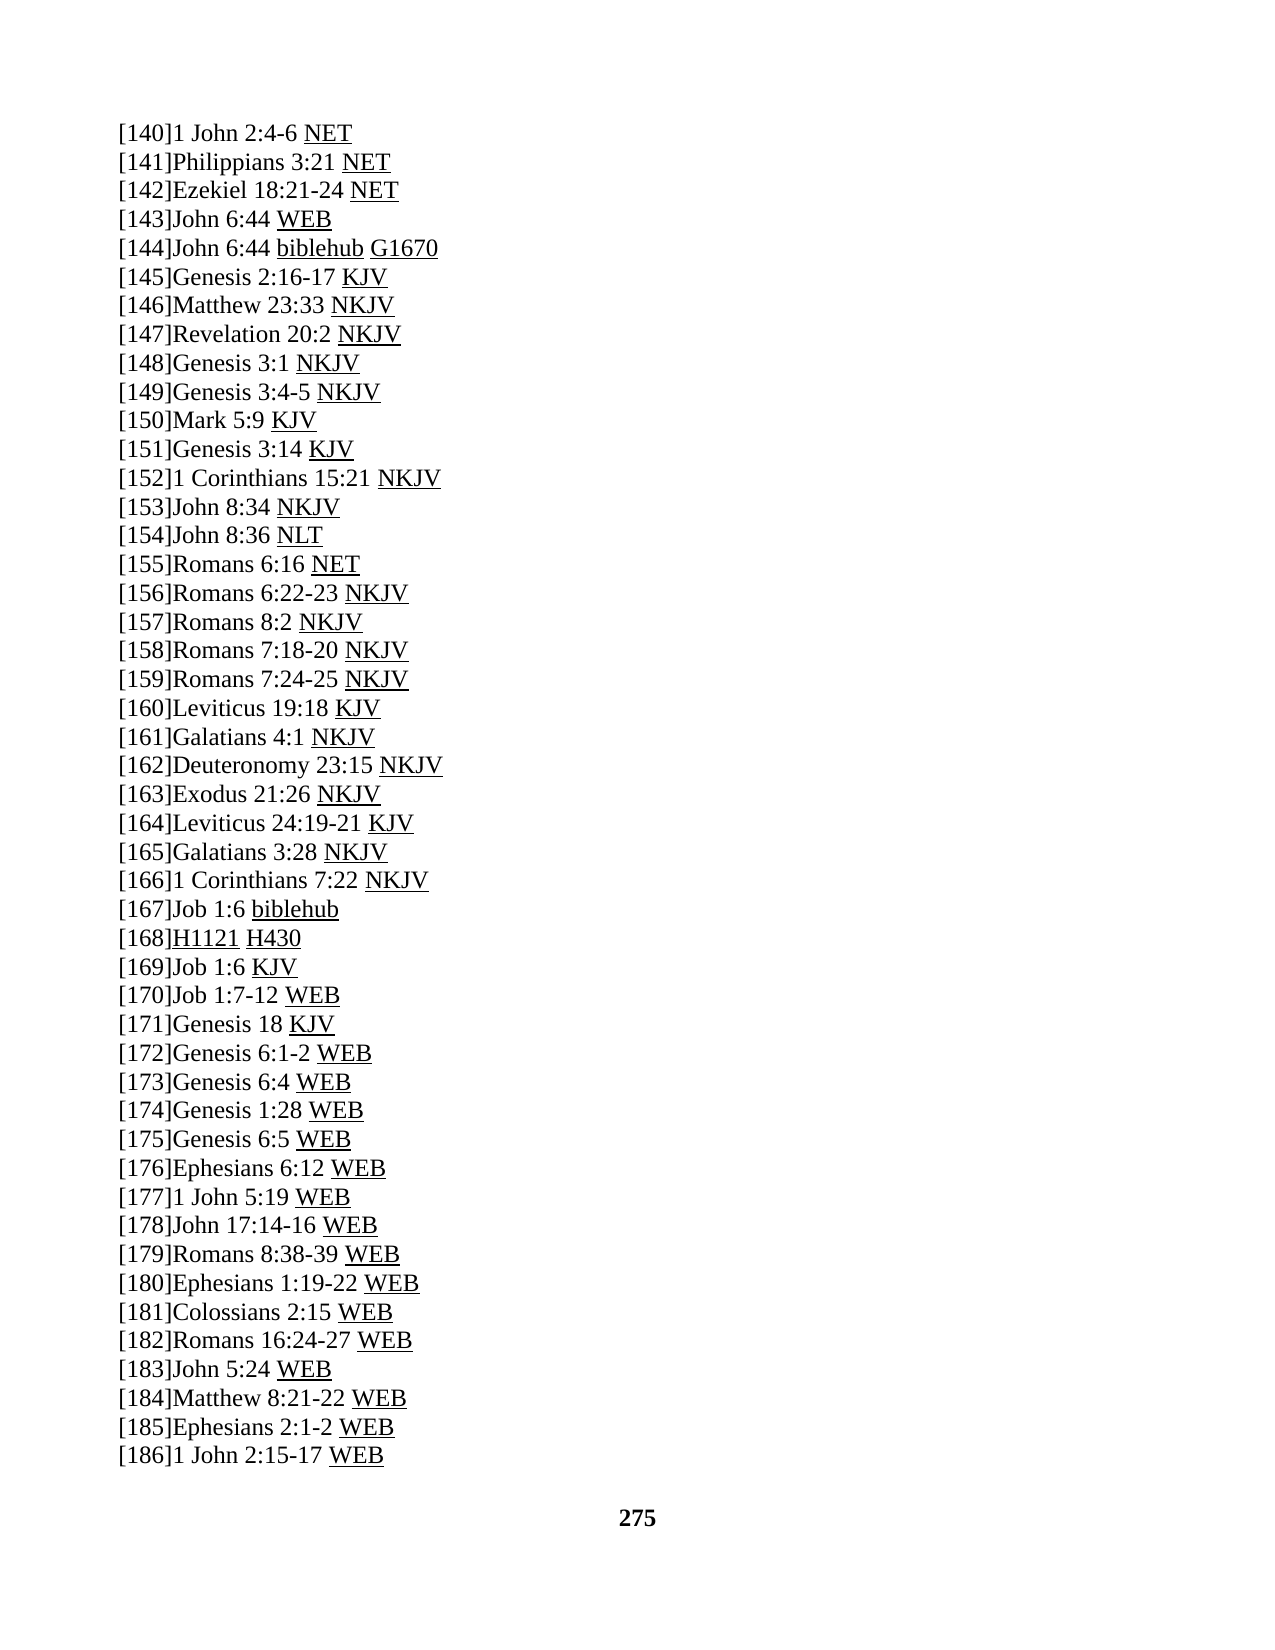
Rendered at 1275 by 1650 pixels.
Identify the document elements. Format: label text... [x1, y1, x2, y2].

text Genesis 6:5 WEB [118, 1124, 1157, 1153]
text John 5:24 WEB [118, 1354, 1157, 1383]
text Genesis 3:4-5 NKJV [118, 377, 1157, 406]
text Genesis 6:1-2 WEB [118, 1038, 1157, 1067]
text Job 1:7-12 WEB [118, 981, 1157, 1009]
text H1121 H430 [118, 923, 1157, 952]
text Genesis 6:4 WEB [118, 1067, 1157, 1096]
text Romans 7:18-20 NKJV [118, 636, 1157, 664]
text 1 John 2:4-6 NET [118, 118, 1157, 147]
text Romans 16:24-27 WEB [118, 1326, 1157, 1354]
text Ephesians 1:19-22 WEB [118, 1268, 1157, 1297]
text John 8:34 NKJV [118, 492, 1157, 521]
text Philippians 3:21 NET [118, 147, 1157, 176]
text Genesis 1:28 WEB [118, 1096, 1157, 1124]
text Leviticus 19:18 KJV [118, 693, 1157, 722]
text Deuteronomy 23:15 NKJV [118, 751, 1157, 779]
text Job 1:6 KJV [118, 952, 1157, 981]
text Romans 7:24-25 NKJV [118, 664, 1157, 693]
text Revelation 20:2 NKJV [118, 319, 1157, 348]
text Romans 6:16 NET [118, 549, 1157, 578]
text Ephesians 2:1-2 WEB [118, 1412, 1157, 1441]
text John 6:44 WEB [118, 204, 1157, 233]
text Romans 8:2 NKJV [118, 607, 1157, 636]
text Romans 8:38-39 WEB [118, 1239, 1157, 1268]
text Colossians 2:15 WEB [118, 1297, 1157, 1326]
text Genesis 3:1 NKJV [118, 348, 1157, 377]
text Exodus 21:26 NKJV [118, 779, 1157, 808]
text Matthew 8:21-22 WEB [118, 1383, 1157, 1412]
text 1 John 5:19 WEB [118, 1182, 1157, 1211]
text 1 Corinthians 15:21 NKJV [118, 463, 1157, 492]
text Galatians 4:1 NKJV [118, 722, 1157, 751]
text Genesis 3:14 KJV [118, 434, 1157, 463]
text John 17:14-16 WEB [118, 1211, 1157, 1239]
text Romans 6:22-23 NKJV [118, 578, 1157, 607]
text 1 Corinthians 7:22 NKJV [118, 866, 1157, 894]
text John 6:44 biblehub G1670 [118, 233, 1157, 262]
text Mark 5:9 KJV [118, 406, 1157, 434]
text Job 1:6 biblehub [118, 894, 1157, 923]
text Ephesians 6:12 WEB [118, 1153, 1157, 1182]
text Genesis 18 KJV [118, 1009, 1157, 1038]
text Ezekiel 18:21-24 NET [118, 176, 1157, 204]
text John 8:36 NLT [118, 521, 1157, 549]
text Galatians 3:28 NKJV [118, 837, 1157, 866]
text 1 John 2:15-17 WEB [118, 1441, 1157, 1469]
text Genesis 2:16-17 KJV [118, 262, 1157, 291]
text Matthew 23:33 NKJV [118, 291, 1157, 319]
text Leviticus 24:19-21 KJV [118, 808, 1157, 837]
